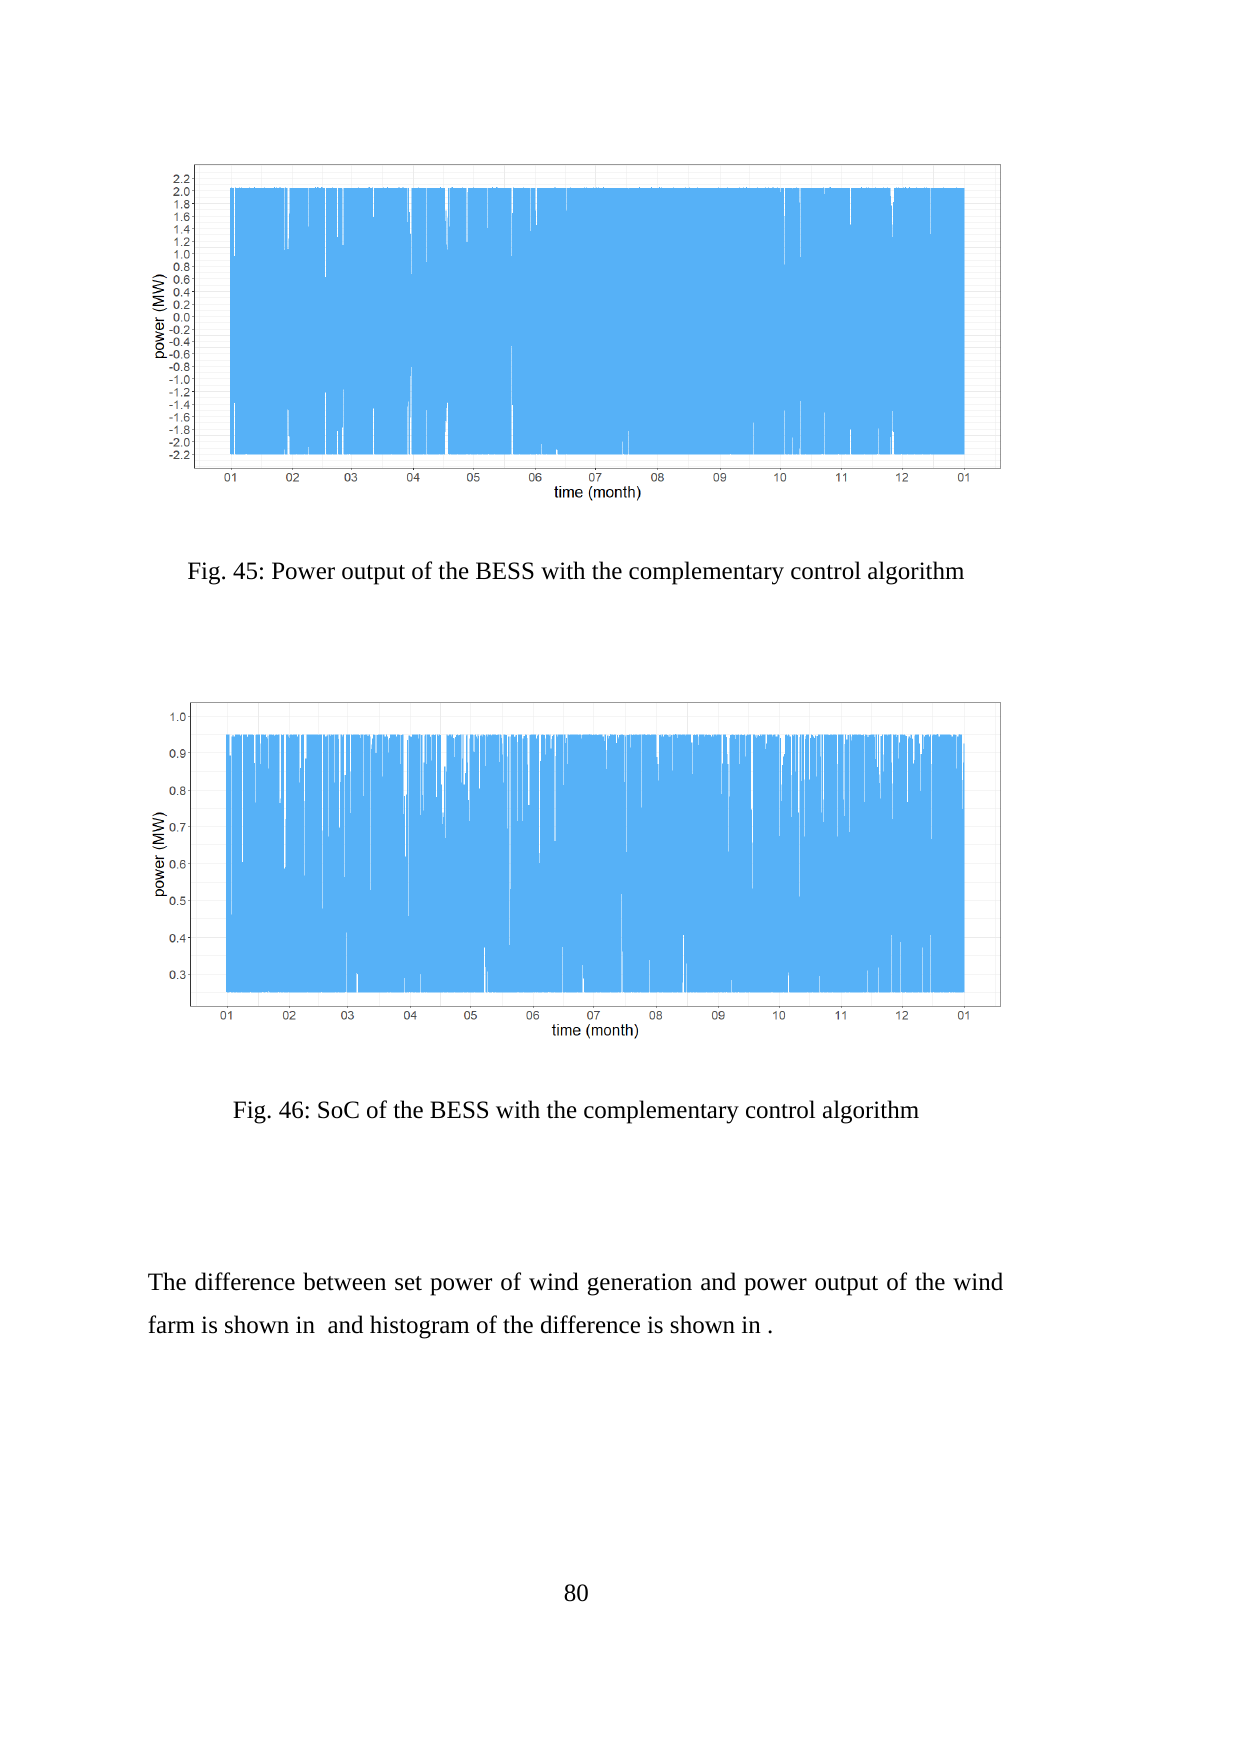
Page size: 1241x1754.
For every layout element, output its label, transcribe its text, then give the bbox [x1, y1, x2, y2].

text The difference between set power of wind generation and power output of the wind farm is shown in and histogram of the difference is shown in . [148, 1267, 1004, 1339]
picture [147, 698, 1005, 1041]
text Fig. 46: SoC of the BESS with the complementary control algorithm [148, 1095, 1004, 1123]
picture [147, 160, 1005, 503]
text Fig. 45: Power output of the BESS with the complementary control algorithm [148, 556, 1004, 585]
